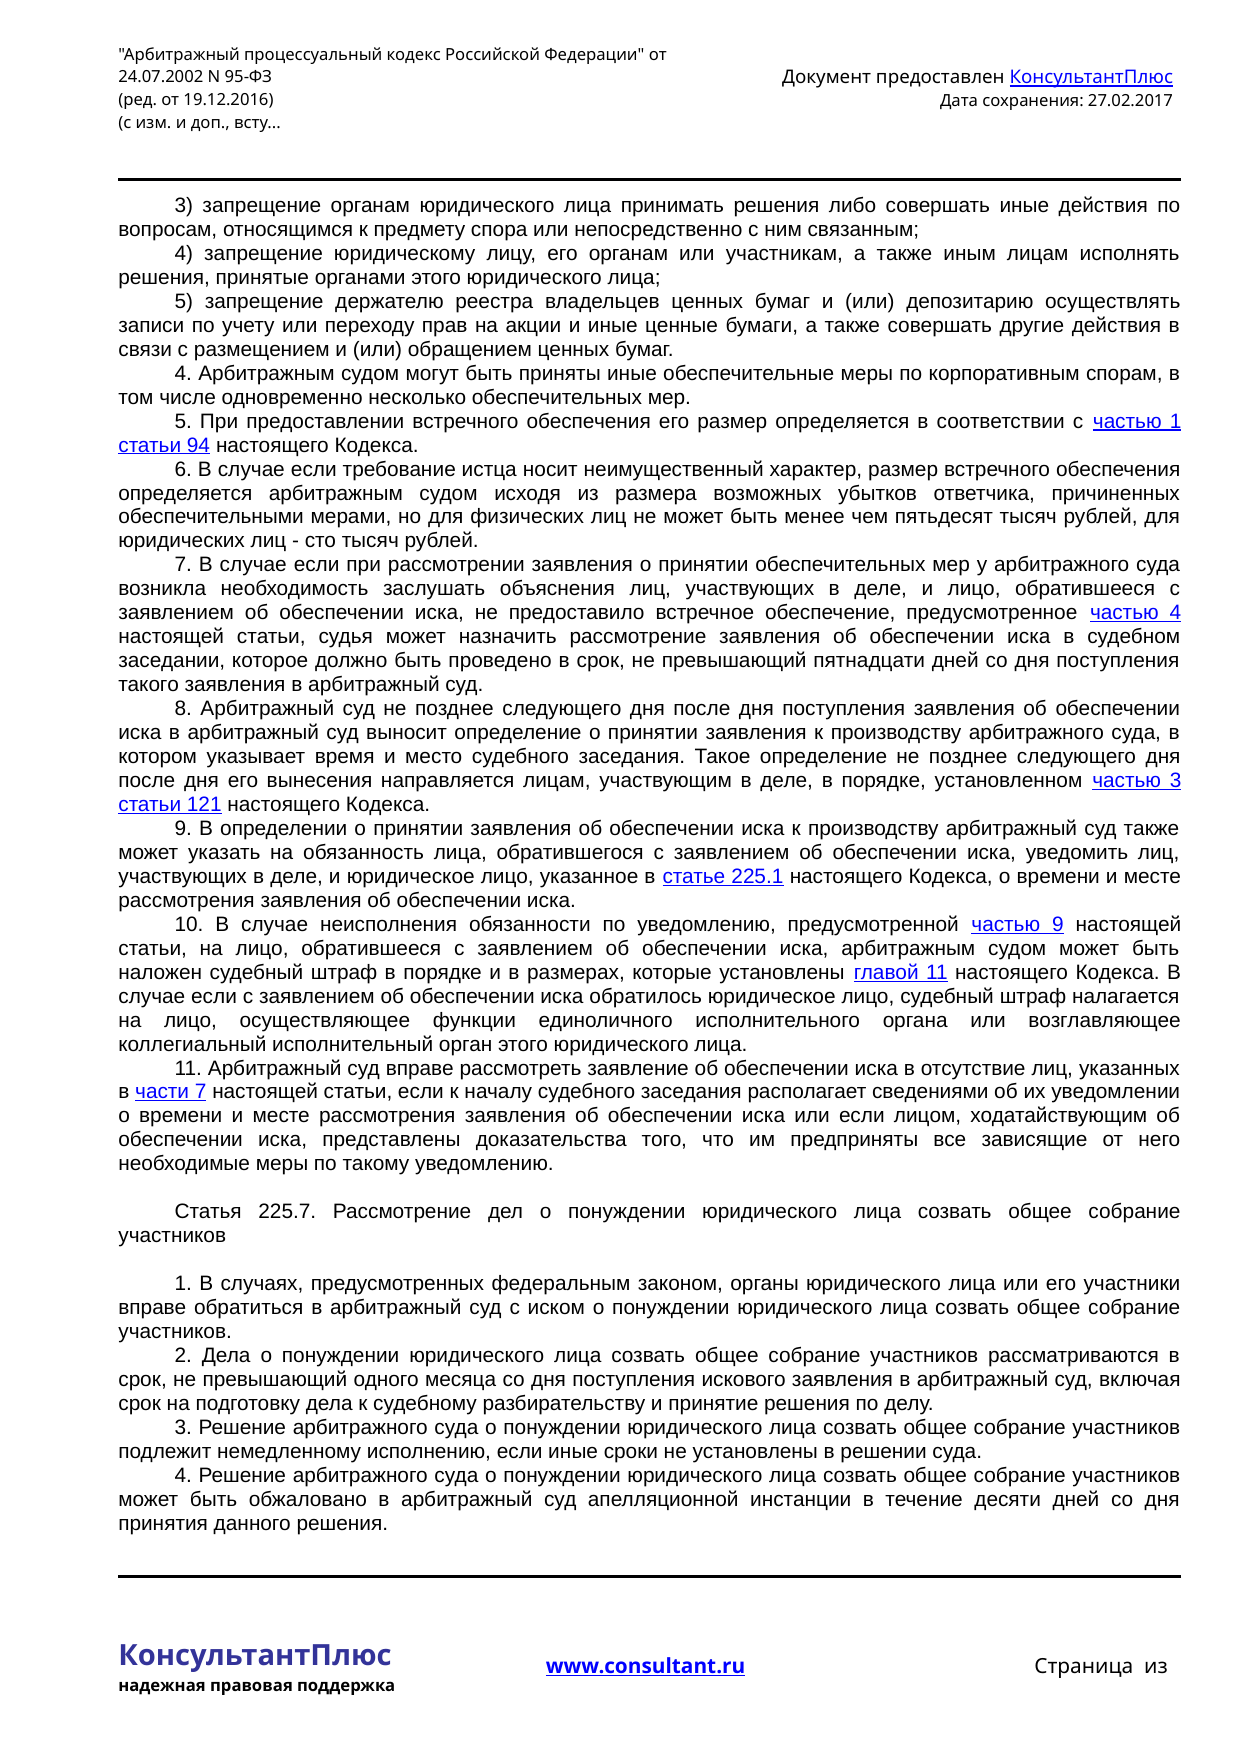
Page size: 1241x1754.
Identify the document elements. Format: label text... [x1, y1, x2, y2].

text 10. В случае неисполнения обязанности по уведомлению, предусмотренной частью 9 настоящей статьи, на лицо, обратившееся с заявлением об обеспечении иска, арбитражным судом может быть наложен судебный штраф в порядке и в размерах, которые установлены главой 11 настоящего Кодекса. В случае если с заявлением об обеспечении иска обратилось юридическое лицо, судебный штраф налагается на лицо, осуществляющее функции единоличного исполнительного органа или возглавляющее коллегиальный исполнительный орган этого юридического лица. [118, 912, 1181, 1055]
text 9. В определении о принятии заявления об обеспечении иска к производству арбитражный суд также может указать на обязанность лица, обратившегося с заявлением об обеспечении иска, уведомить лиц, участвующих в деле, и юридическое лицо, указанное в статье 225.1 настоящего Кодекса, о времени и месте рассмотрения заявления об обеспечении иска. [118, 816, 1181, 912]
text 4. Решение арбитражного суда о понуждении юридического лица созвать общее собрание участников может быть обжаловано в арбитражный суд апелляционной инстанции в течение десяти дней со дня принятия данного решения. [118, 1463, 1181, 1534]
subtitle Статья 225.7. Рассмотрение дел о понуждении юридического лица созвать общее собрание участников [118, 1199, 1181, 1247]
text 5. При предоставлении встречного обеспечения его размер определяется в соответствии с частью 1 статьи 94 настоящего Кодекса. [118, 408, 1181, 456]
text 4) запрещение юридическому лицу, его органам или участникам, а также иным лицам исполнять решения, принятые органами этого юридического лица; [118, 241, 1181, 289]
text 4. Арбитражным судом могут быть приняты иные обеспечительные меры по корпоративным спорам, в том числе одновременно несколько обеспечительных мер. [118, 361, 1181, 408]
text 3. Решение арбитражного суда о понуждении юридического лица созвать общее собрание участников подлежит немедленному исполнению, если иные сроки не установлены в решении суда. [118, 1415, 1181, 1463]
text 1. В случаях, предусмотренных федеральным законом, органы юридического лица или его участники вправе обратиться в арбитражный суд с иском о понуждении юридического лица созвать общее собрание участников. [118, 1271, 1181, 1343]
text 7. В случае если при рассмотрении заявления о принятии обеспечительных мер у арбитражного суда возникла необходимость заслушать объяснения лиц, участвующих в деле, и лицо, обратившееся с заявлением об обеспечении иска, не предоставило встречное обеспечение, предусмотренное частью 4 настоящей статьи, судья может назначить рассмотрение заявления об обеспечении иска в судебном заседании, которое должно быть проведено в срок, не превышающий пятнадцати дней со дня поступления такого заявления в арбитражный суд. [118, 552, 1181, 696]
text 2. Дела о понуждении юридического лица созвать общее собрание участников рассматриваются в срок, не превышающий одного месяца со дня поступления искового заявления в арбитражный суд, включая срок на подготовку дела к судебному разбирательству и принятие решения по делу. [118, 1343, 1181, 1415]
text 5) запрещение держателю реестра владельцев ценных бумаг и (или) депозитарию осуществлять записи по учету или переходу прав на акции и иные ценные бумаги, а также совершать другие действия в связи с размещением и (или) обращением ценных бумаг. [118, 289, 1181, 361]
text 6. В случае если требование истца носит неимущественный характер, размер встречного обеспечения определяется арбитражным судом исходя из размера возможных убытков ответчика, причиненных обеспечительными мерами, но для физических лиц не может быть менее чем пятьдесят тысяч рублей, для юридических лиц - сто тысяч рублей. [118, 456, 1181, 552]
text 3) запрещение органам юридического лица принимать решения либо совершать иные действия по вопросам, относящимся к предмету спора или непосредственно с ним связанным; [118, 193, 1181, 241]
text 8. Арбитражный суд не позднее следующего дня после дня поступления заявления об обеспечении иска в арбитражный суд выносит определение о принятии заявления к производству арбитражного суда, в котором указывает время и место судебного заседания. Такое определение не позднее следующего дня после дня его вынесения направляется лицам, участвующим в деле, в порядке, установленном частью 3 статьи 121 настоящего Кодекса. [118, 696, 1181, 816]
text 11. Арбитражный суд вправе рассмотреть заявление об обеспечении иска в отсутствие лиц, указанных в части 7 настоящей статьи, если к началу судебного заседания располагает сведениями об их уведомлении о времени и месте рассмотрения заявления об обеспечении иска или если лицом, ходатайствующим об обеспечении иска, представлены доказательства того, что им предприняты все зависящие от него необходимые меры по такому уведомлению. [118, 1055, 1181, 1175]
